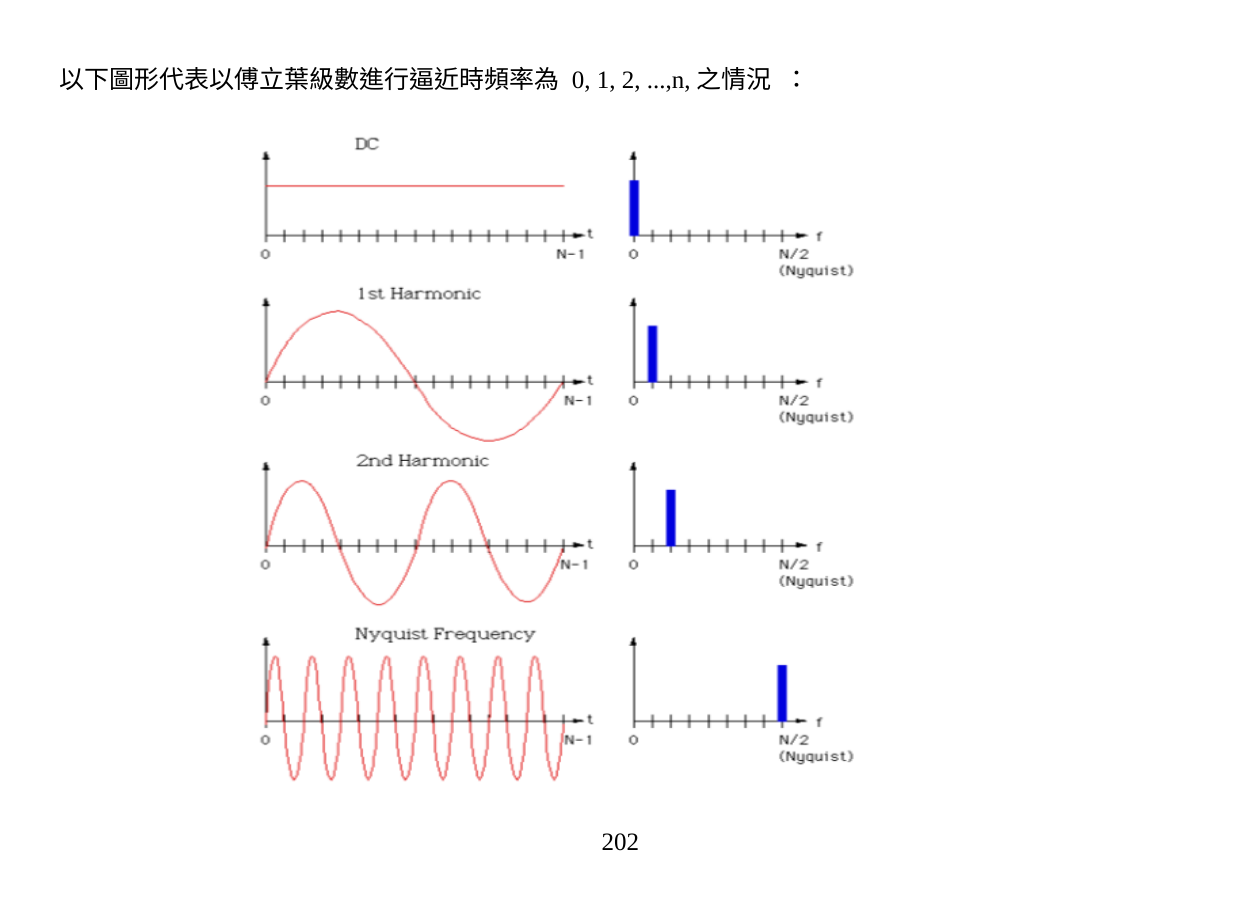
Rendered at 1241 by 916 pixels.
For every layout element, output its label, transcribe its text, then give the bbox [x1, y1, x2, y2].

picture [233, 116, 885, 806]
text 以下圖形代表以傅立葉級數進行逼近時頻率為 0, 1, 2, ...,n, 之情況 ： [59, 59, 1181, 95]
